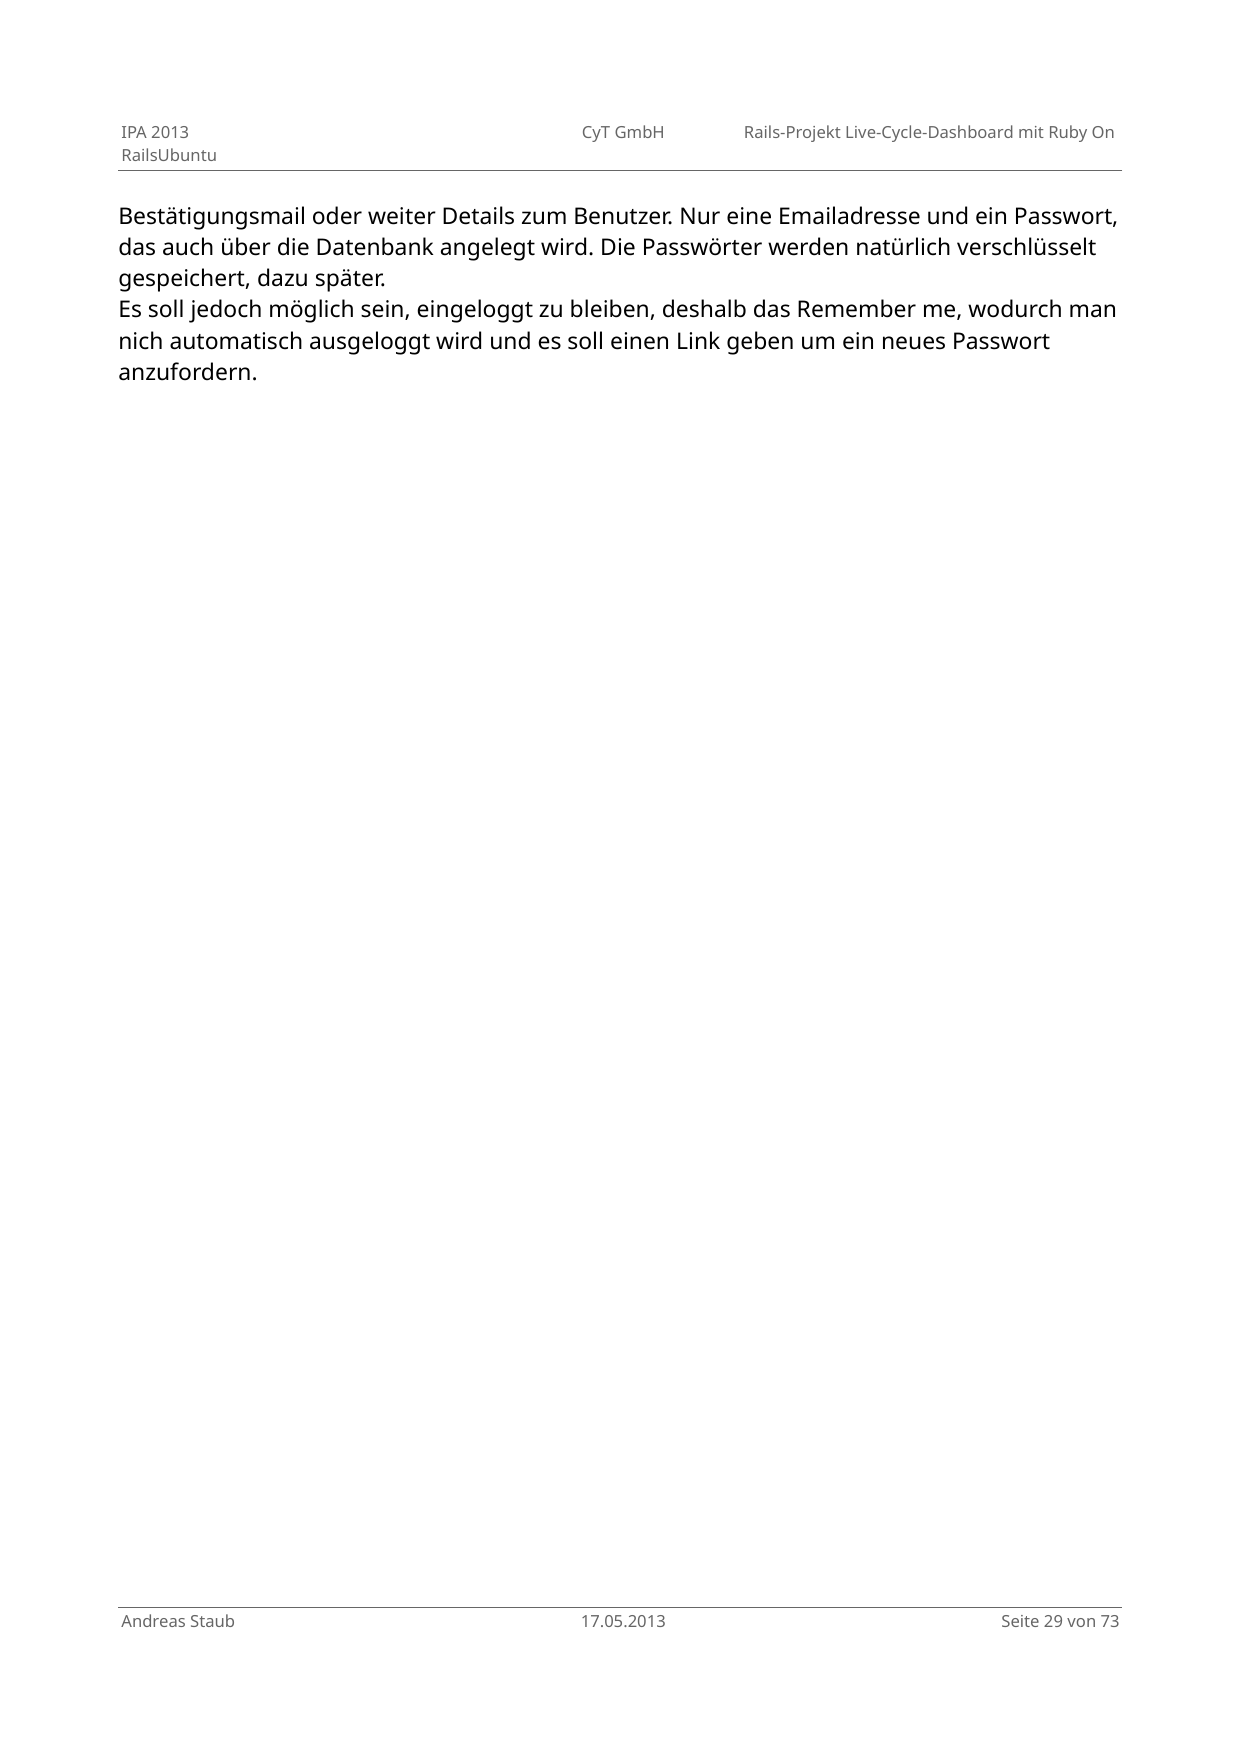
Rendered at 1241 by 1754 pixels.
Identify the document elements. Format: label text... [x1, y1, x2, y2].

text Es soll jedoch möglich sein, eingeloggt zu bleiben, deshalb das Remember me, wodurch man nich automatisch ausgeloggt wird und es soll einen Link geben um ein neues Passwort anzufordern. [118, 293, 1122, 387]
text Bestätigungsmail oder weiter Details zum Benutzer. Nur eine Emailadresse und ein Passwort, das auch über die Datenbank angelegt wird. Die Passwörter werden natürlich verschlüsselt gespeichert, dazu später. [118, 200, 1122, 293]
